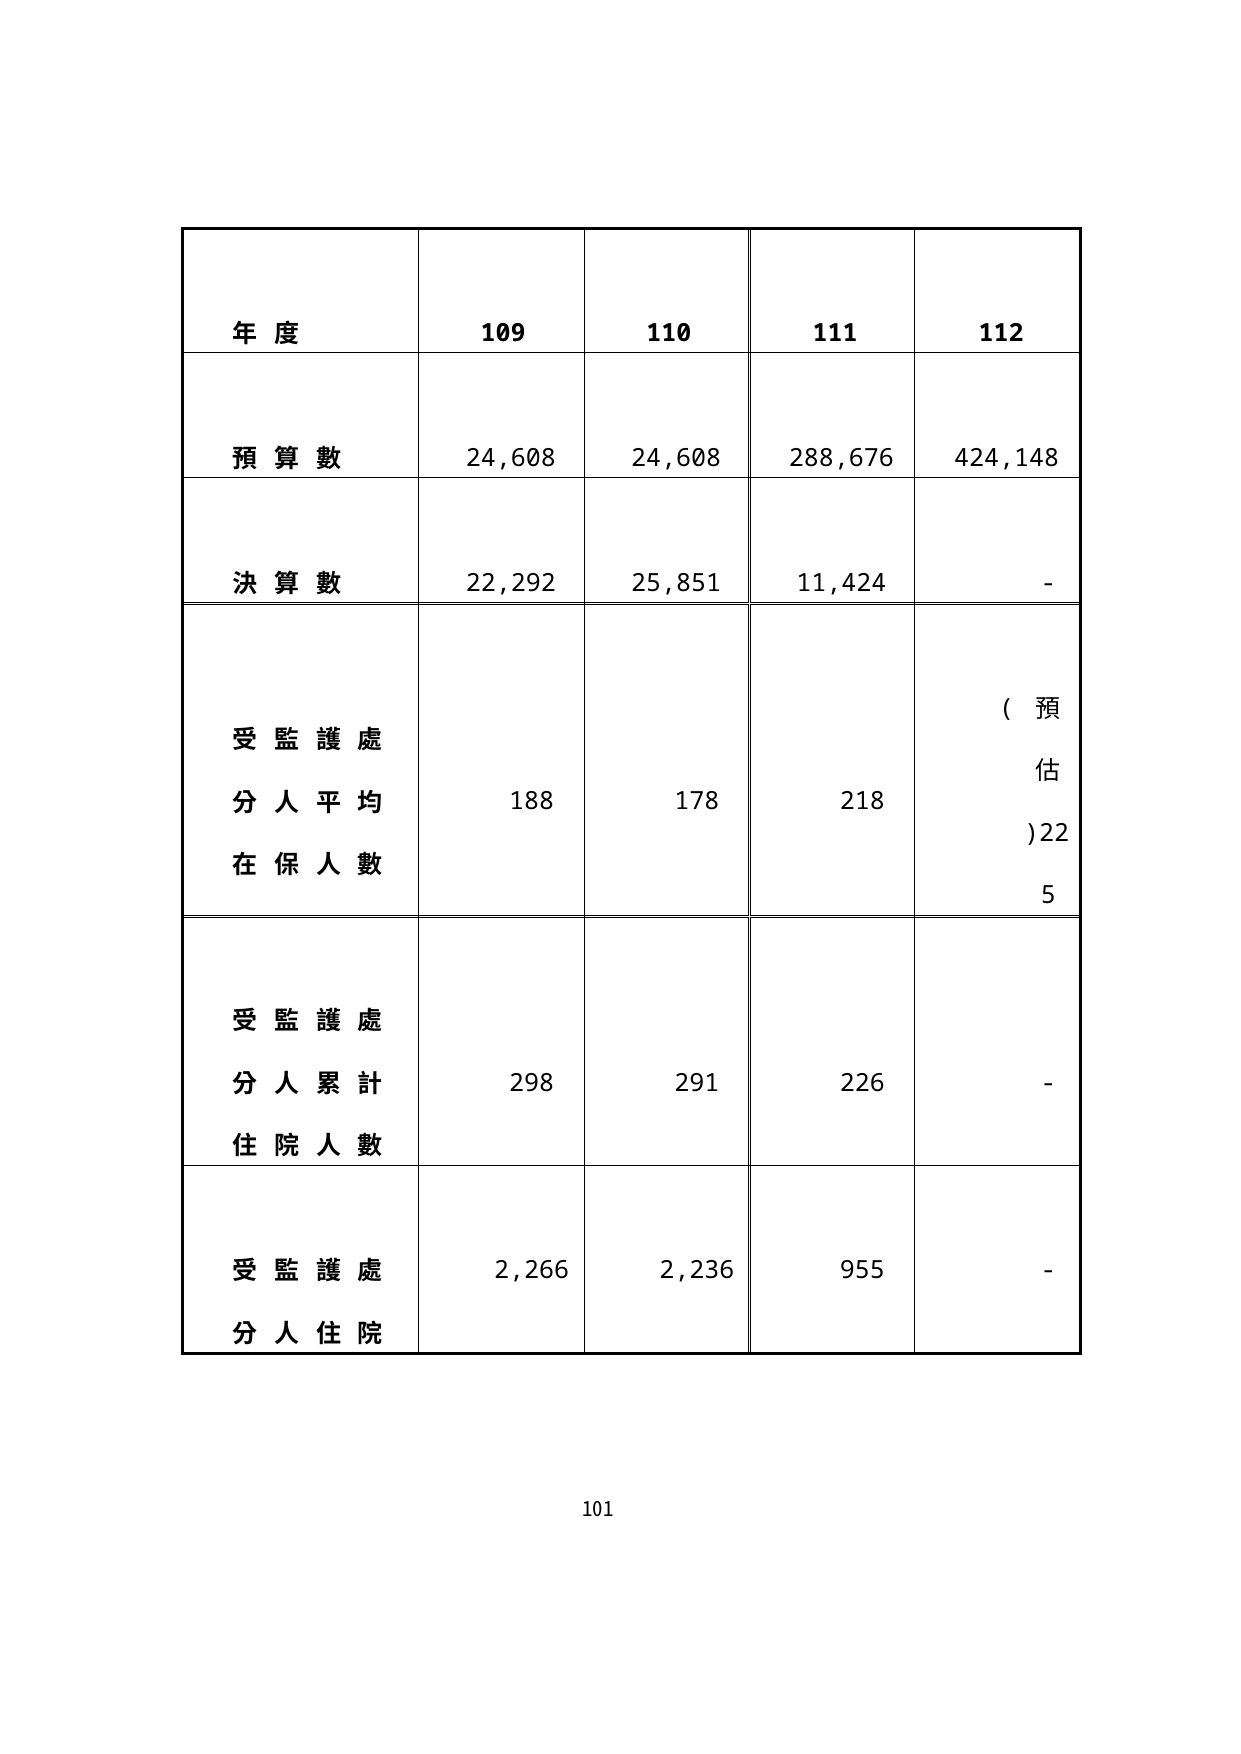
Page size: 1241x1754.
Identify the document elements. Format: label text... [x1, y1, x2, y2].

table_cell 2,236 [585, 1166, 748, 1352]
table_cell 25,851 [585, 478, 748, 602]
table_cell 受監護處分人住院 [184, 1166, 418, 1352]
table_cell 178 [585, 605, 748, 915]
table_cell 226 [751, 918, 914, 1165]
table_cell 298 [419, 918, 584, 1165]
table_cell 22,292 [419, 478, 584, 602]
table_cell 188 [419, 605, 584, 915]
table_cell 受監護處分人平均在保人數 [184, 605, 418, 915]
table_cell 218 [751, 605, 914, 915]
table_header 112 [915, 230, 1079, 352]
table_header 110 [585, 230, 748, 352]
table_cell 受監護處分人累計住院人數 [184, 918, 418, 1165]
table_header 年度 [184, 230, 418, 352]
table_header 109 [419, 230, 584, 352]
table_cell 288,676 [751, 353, 914, 477]
table_cell 291 [585, 918, 748, 1165]
table_cell 24,608 [419, 353, 584, 477]
table_cell 預算數 [184, 353, 418, 477]
table_cell (預估)225 [915, 605, 1079, 915]
table_cell 955 [751, 1166, 914, 1352]
table_cell - [915, 1166, 1079, 1352]
table_cell 24,608 [585, 353, 748, 477]
table_header 111 [751, 230, 914, 352]
table_cell - [915, 478, 1079, 602]
table_cell 424,148 [915, 353, 1079, 477]
table_cell 2,266 [419, 1166, 584, 1352]
table_cell - [915, 918, 1079, 1165]
table_cell 11,424 [751, 478, 914, 602]
table_cell 決算數 [184, 478, 418, 602]
